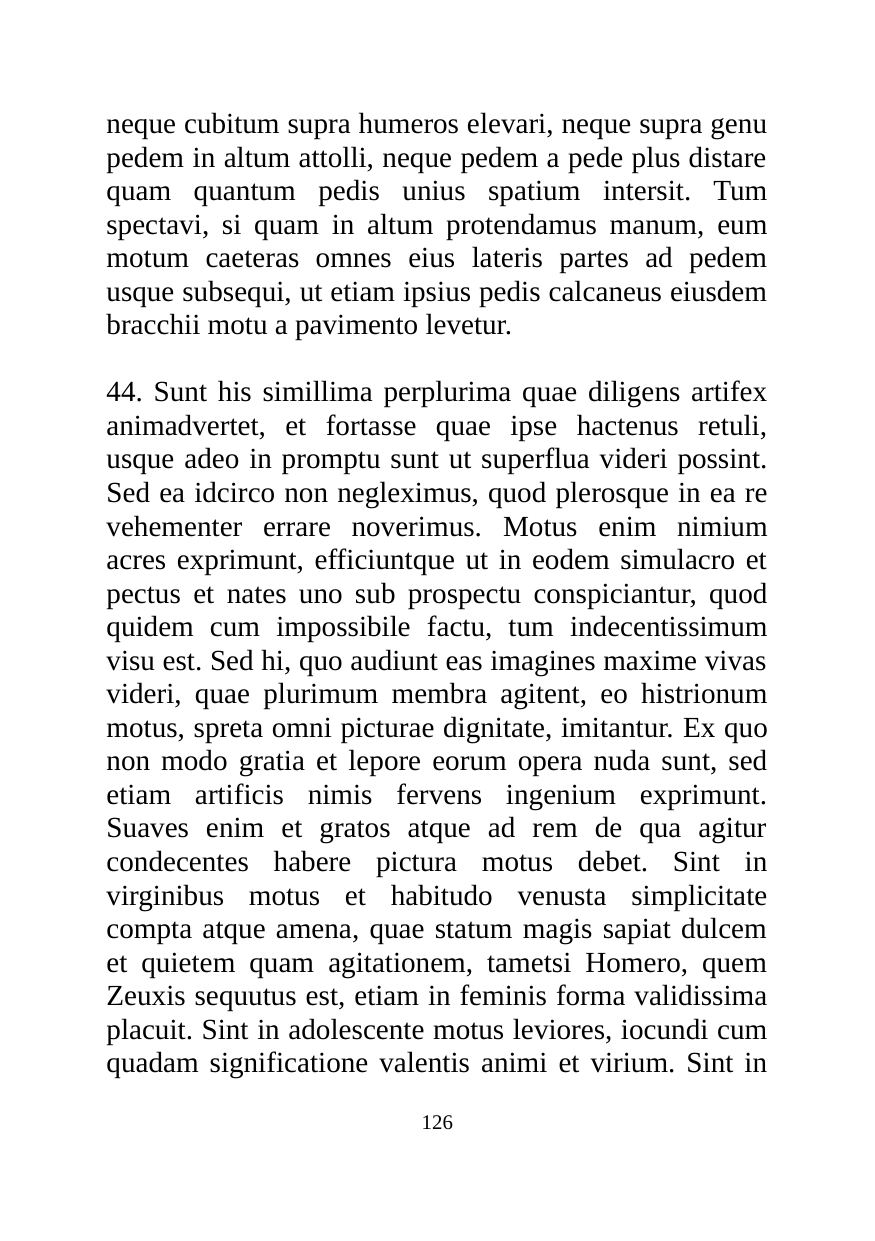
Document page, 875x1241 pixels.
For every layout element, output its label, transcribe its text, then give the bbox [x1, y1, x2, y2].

text neque cubitum supra humeros elevari, neque supra genu pedem in altum attolli, neque pedem a pede plus distare quam quantum pedis unius spatium intersit. Tum spectavi, si quam in altum protendamus manum, eum motum caeteras omnes eius lateris partes ad pedem usque subsequi, ut etiam ipsius pedis calcaneus eiusdem bracchii motu a pavimento levetur. [106, 106, 768, 341]
text 44. Sunt his simillima perplurima quae diligens artifex animadvertet, et fortasse quae ipse hactenus retuli, usque adeo in promptu sunt ut superflua videri possint. Sed ea idcirco non negleximus, quod plerosque in ea re vehementer errare noverimus. Motus enim nimium acres exprimunt, efficiuntque ut in eodem simulacro et pectus et nates uno sub prospectu conspiciantur, quod quidem cum impossibile factu, tum indecentissimum visu est. Sed hi, quo audiunt eas imagines maxime vivas videri, quae plurimum membra agitent, eo histrionum motus, spreta omni picturae dignitate, imitantur. Ex quo non modo gratia et lepore eorum opera nuda sunt, sed etiam artificis nimis fervens ingenium exprimunt. Suaves enim et gratos atque ad rem de qua agitur condecentes habere pictura motus debet. Sint in virginibus motus et habitudo venusta simplicitate compta atque amena, quae statum magis sapiat dulcem et quietem quam agitationem, tametsi Homero, quem Zeuxis sequutus est, etiam in feminis forma validissima placuit. Sint in adolescente motus leviores, iocundi cum quadam significatione valentis animi et virium. Sint in [106, 374, 768, 1079]
